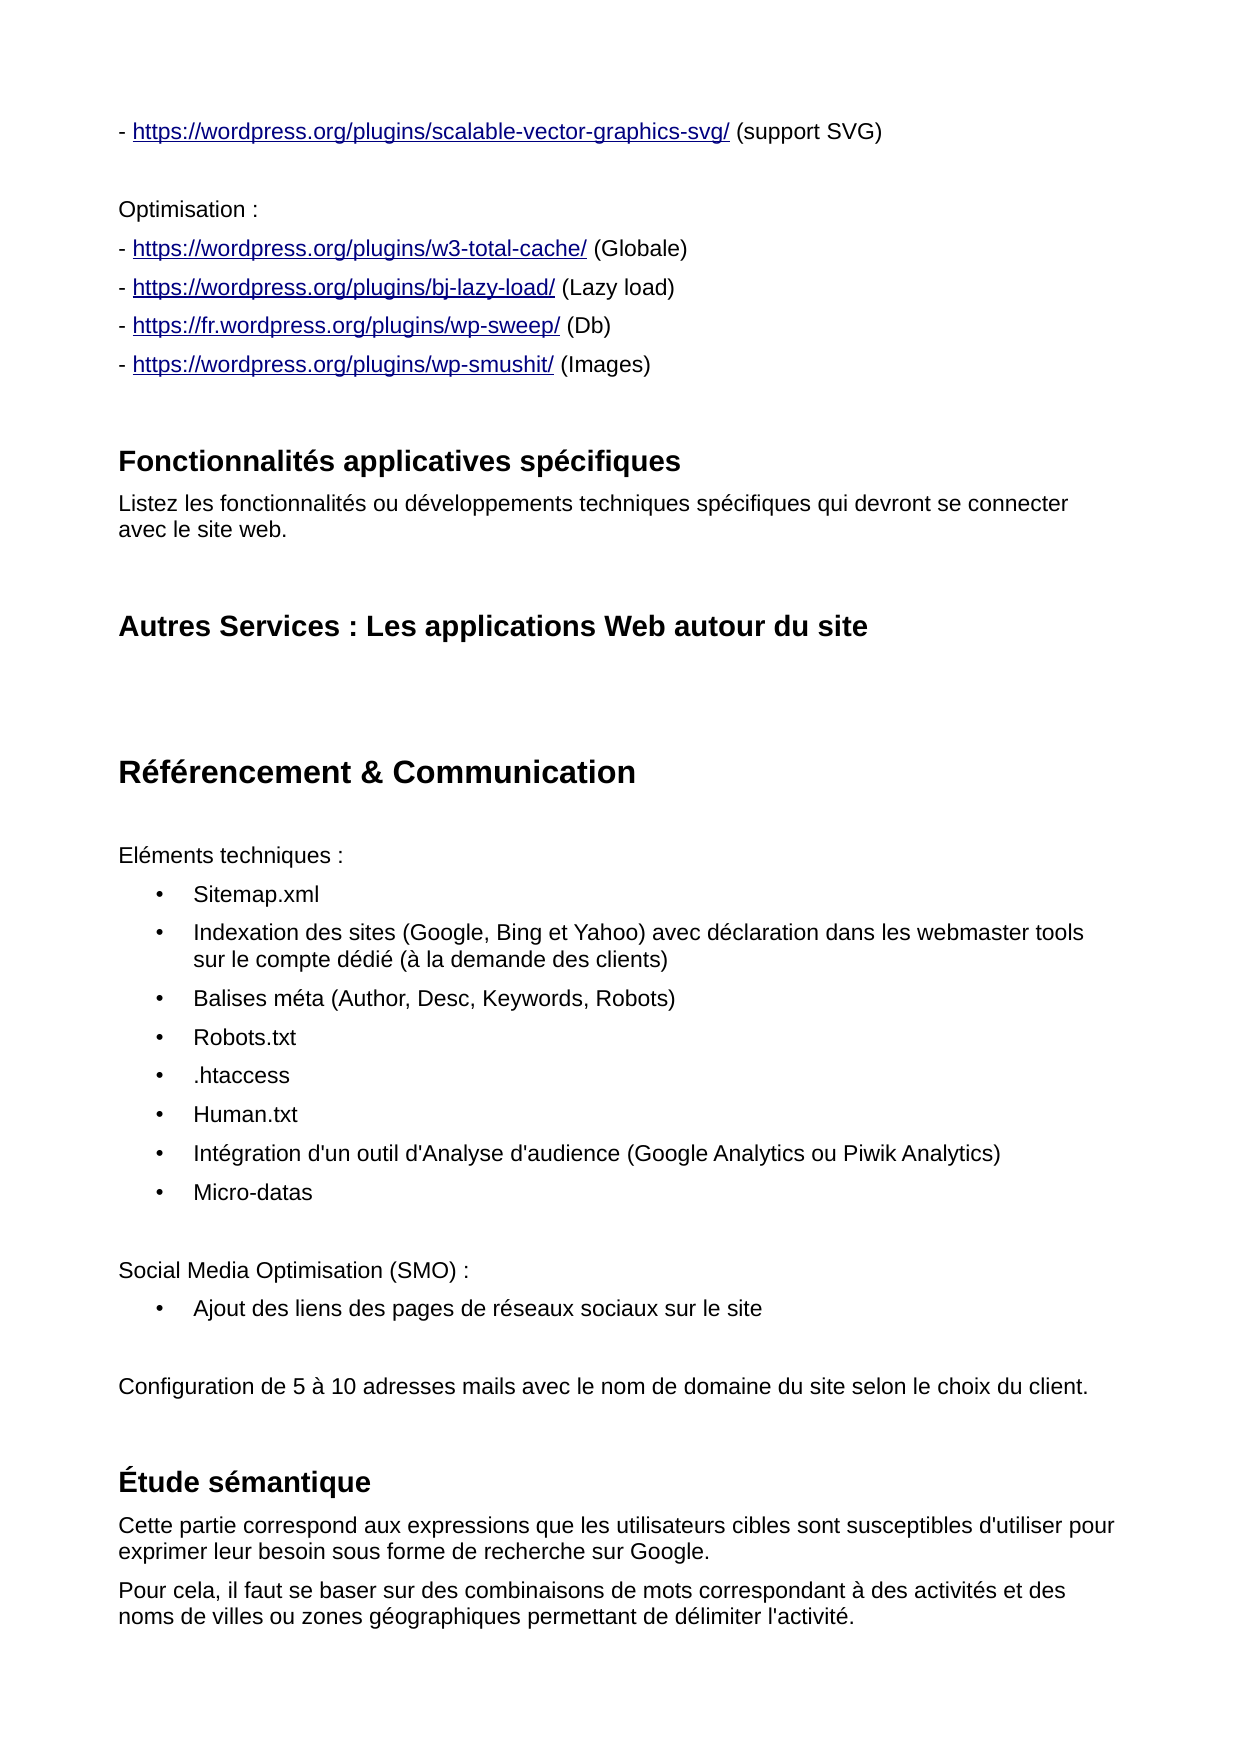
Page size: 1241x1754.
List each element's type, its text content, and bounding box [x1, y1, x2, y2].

list Intégration d'un outil d'Analyse d'audience (Google Analytics ou Piwik Analytics) [156, 1140, 1122, 1166]
text - https://wordpress.org/plugins/bj-lazy-load/ (Lazy load) [118, 273, 1122, 300]
text - https://wordpress.org/plugins/wp-smushit/ (Images) [118, 351, 1122, 378]
text - https://fr.wordpress.org/plugins/wp-sweep/ (Db) [118, 312, 1122, 339]
text Cette partie correspond aux expressions que les utilisateurs cibles sont susceptibles d'utiliser pour exprimer leur besoin sous forme de recherche sur Google. [118, 1512, 1122, 1564]
list Indexation des sites (Google, Bing et Yahoo) avec déclaration dans les webmaster tools sur le compte dédié (à la demande des clients) [156, 919, 1122, 972]
text Eléments techniques : [118, 842, 1122, 868]
subtitle Autres Services : Les applications Web autour du site [118, 608, 1122, 642]
list .htaccess [156, 1062, 1122, 1089]
text Listez les fonctionnalités ou développements techniques spécifiques qui devront se connecter avec le site web. [118, 490, 1122, 542]
text Optimisation : [118, 196, 1122, 222]
text Social Media Optimisation (SMO) : [118, 1257, 1122, 1283]
text Configuration de 5 à 10 adresses mails avec le nom de domaine du site selon le choix du client. [118, 1373, 1122, 1399]
list Human.txt [156, 1101, 1122, 1127]
subtitle Fonctionnalités applicatives spécifiques [118, 443, 1122, 477]
text - https://wordpress.org/plugins/scalable-vector-graphics-svg/ (support SVG) [118, 118, 1122, 144]
list Sitemap.xml [156, 881, 1122, 907]
text - https://wordpress.org/plugins/w3-total-cache/ (Globale) [118, 235, 1122, 261]
subtitle Étude sémantique [118, 1465, 1122, 1499]
list Robots.txt [156, 1023, 1122, 1050]
subtitle Référencement & Communication [118, 753, 1122, 790]
list Ajout des liens des pages de réseaux sociaux sur le site [156, 1295, 1122, 1322]
text Pour cela, il faut se baser sur des combinaisons de mots correspondant à des activités et des noms de villes ou zones géographiques permettant de délimiter l'activité. [118, 1577, 1122, 1629]
list Balises méta (Author, Desc, Keywords, Robots) [156, 984, 1122, 1011]
list Micro-datas [156, 1179, 1122, 1205]
